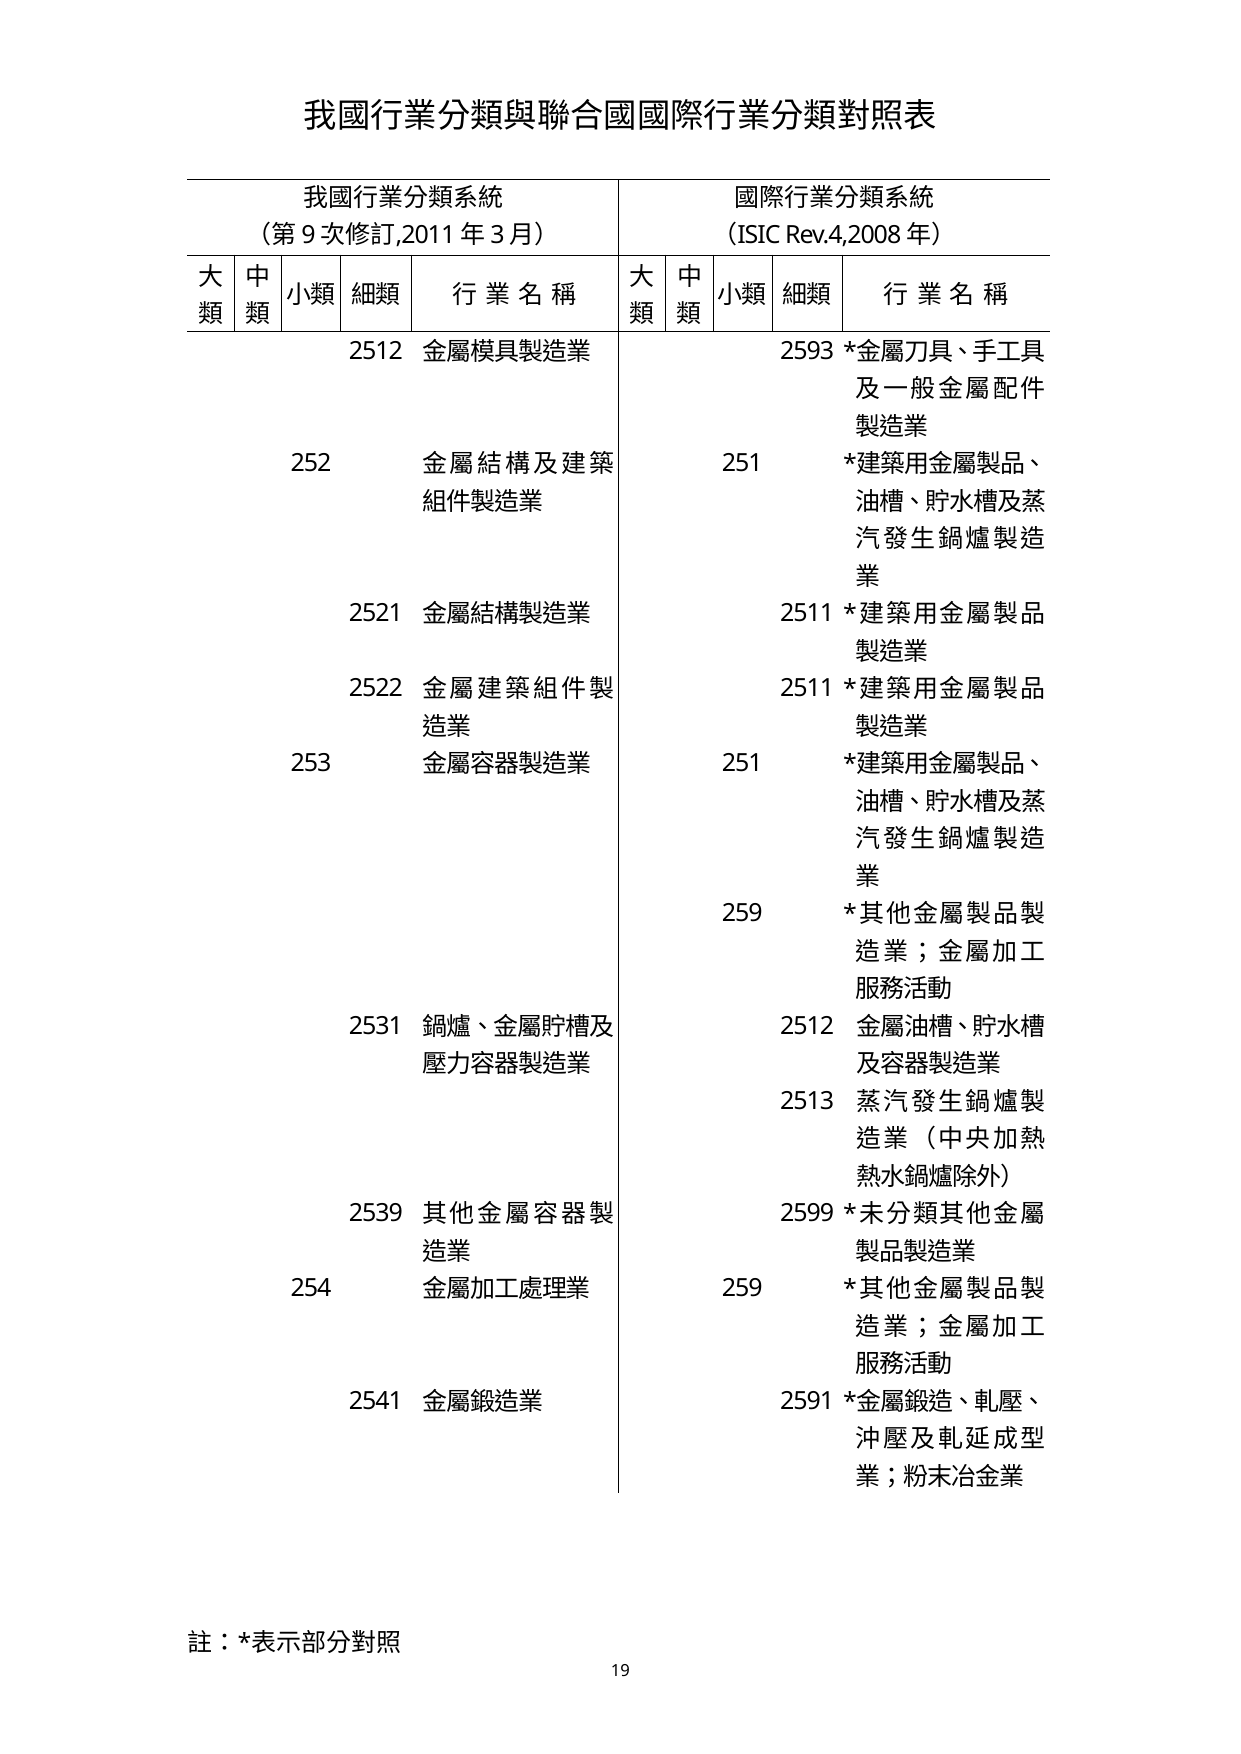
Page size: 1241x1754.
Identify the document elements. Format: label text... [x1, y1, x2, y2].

table_cell *建築用金屬製品、油槽、貯水槽及蒸汽發生鍋爐製造業 [843, 743, 1050, 893]
table_cell 2522 [341, 668, 412, 743]
table_cell [666, 1081, 713, 1193]
table_cell 金屬容器製造業 [412, 743, 618, 893]
table_cell [234, 668, 282, 743]
table_cell 金屬模具製造業 [412, 332, 618, 443]
table_cell [666, 1193, 713, 1268]
table_cell 金屬結構製造業 [412, 593, 618, 668]
table_cell 2512 [772, 1006, 843, 1081]
table_cell [666, 668, 713, 743]
table_header 我國行業分類系統 （第9次修訂,2011年3月） [187, 180, 618, 254]
table_cell [234, 1006, 282, 1081]
table_cell [187, 1193, 234, 1268]
table_cell *其他金屬製品製造業；金屬加工服務活動 [843, 893, 1050, 1006]
table_cell [713, 668, 772, 743]
table_cell 2511 [772, 593, 843, 668]
table_cell [234, 1193, 282, 1268]
table_cell 2513 [772, 1081, 843, 1193]
table_cell 2593 [772, 332, 843, 443]
table_cell 252 [282, 443, 341, 593]
table_cell [713, 1193, 772, 1268]
table_cell [772, 743, 843, 893]
table_cell 金屬建築組件製造業 [412, 668, 618, 743]
table_cell 2599 [772, 1193, 843, 1268]
table_cell [234, 443, 282, 593]
table_cell [619, 593, 666, 668]
table_cell [772, 443, 843, 593]
table_cell [619, 1193, 666, 1268]
table_cell 大類 [187, 256, 234, 331]
table_cell [187, 743, 234, 893]
table_cell *其他金屬製品製造業；金屬加工服務活動 [843, 1268, 1050, 1381]
table_cell *未分類其他金屬製品製造業 [843, 1193, 1050, 1268]
table_cell 259 [713, 893, 772, 1006]
table_cell [234, 1081, 282, 1193]
table_cell 金屬油槽、貯水槽及容器製造業 [843, 1006, 1050, 1081]
table_cell [619, 332, 666, 443]
table_cell [282, 1193, 341, 1268]
table_cell [282, 1006, 341, 1081]
table_cell [666, 1268, 713, 1381]
table_cell 2511 [772, 668, 843, 743]
table_cell 中類 [235, 256, 281, 331]
table_cell [619, 743, 666, 893]
table_cell 鍋爐、金屬貯槽及壓力容器製造業 [412, 1006, 618, 1081]
table_cell 金屬加工處理業 [412, 1268, 618, 1381]
table_cell 2512 [341, 332, 412, 443]
table_cell [282, 668, 341, 743]
table_cell [187, 1268, 234, 1381]
table_cell [282, 893, 341, 1006]
table_cell *金屬刀具、手工具及一般金屬配件製造業 [843, 332, 1050, 443]
table_cell 2521 [341, 593, 412, 668]
table_cell [187, 332, 234, 443]
table_cell [666, 743, 713, 893]
table_cell *金屬鍛造、軋壓、沖壓及軋延成型業；粉末冶金業 [843, 1381, 1050, 1493]
table_cell 259 [713, 1268, 772, 1381]
table_cell [187, 1081, 234, 1193]
table_cell [619, 1381, 666, 1493]
table_cell [619, 1268, 666, 1381]
table_cell [187, 1381, 234, 1493]
table_cell 行 業 名 稱 [843, 256, 1050, 331]
table_cell [234, 593, 282, 668]
table_cell [187, 668, 234, 743]
table_cell [341, 893, 412, 1006]
table_cell [187, 443, 234, 593]
table_cell [282, 593, 341, 668]
table_cell [666, 443, 713, 593]
table_cell [187, 593, 234, 668]
table_cell [412, 893, 618, 1006]
table_cell 蒸汽發生鍋爐製造業（中央加熱熱水鍋爐除外） [843, 1081, 1050, 1193]
table_cell *建築用金屬製品、油槽、貯水槽及蒸汽發生鍋爐製造業 [843, 443, 1050, 593]
table_cell [187, 1006, 234, 1081]
table_cell [666, 593, 713, 668]
table_cell [187, 893, 234, 1006]
table_cell [341, 1081, 412, 1193]
table_cell [619, 893, 666, 1006]
table_cell [234, 332, 282, 443]
table_cell [772, 893, 843, 1006]
table_cell [713, 1081, 772, 1193]
table_cell [341, 1268, 412, 1381]
table_header 國際行業分類系統 （ISIC Rev.4,2008年） [619, 180, 1050, 254]
table_cell 中類 [666, 256, 713, 331]
table_cell *建築用金屬製品製造業 [843, 668, 1050, 743]
table_cell [234, 1268, 282, 1381]
table_cell 細類 [773, 256, 842, 331]
table_cell 2539 [341, 1193, 412, 1268]
table_cell 金屬結構及建築組件製造業 [412, 443, 618, 593]
table_cell 細類 [341, 256, 411, 331]
table_cell [772, 1268, 843, 1381]
table_cell 小類 [282, 256, 340, 331]
table_cell [619, 1081, 666, 1193]
table_cell [619, 668, 666, 743]
table_cell [282, 332, 341, 443]
table_cell 253 [282, 743, 341, 893]
table_cell 2541 [341, 1381, 412, 1493]
table_cell 254 [282, 1268, 341, 1381]
table_cell [234, 743, 282, 893]
table_cell [666, 332, 713, 443]
table_cell [341, 443, 412, 593]
table_cell 金屬鍛造業 [412, 1381, 618, 1493]
table_cell [341, 743, 412, 893]
table_cell [666, 1381, 713, 1493]
table_cell *建築用金屬製品製造業 [843, 593, 1050, 668]
table_cell [713, 593, 772, 668]
table_cell [713, 1381, 772, 1493]
table_cell 251 [713, 443, 772, 593]
table_cell [282, 1381, 341, 1493]
table_cell [619, 1006, 666, 1081]
table_cell [713, 332, 772, 443]
table_cell 行 業 名 稱 [412, 256, 618, 331]
table_cell 2591 [772, 1381, 843, 1493]
table_cell [666, 893, 713, 1006]
table_cell [234, 893, 282, 1006]
table_cell 2531 [341, 1006, 412, 1081]
table_cell [713, 1006, 772, 1081]
table_cell 小類 [714, 256, 772, 331]
table_cell 251 [713, 743, 772, 893]
table_cell 其他金屬容器製造業 [412, 1193, 618, 1268]
table_cell [666, 1006, 713, 1081]
table_cell [282, 1081, 341, 1193]
table_cell [619, 443, 666, 593]
table_cell [412, 1081, 618, 1193]
table_cell 大類 [619, 256, 665, 331]
table_cell [234, 1381, 282, 1493]
